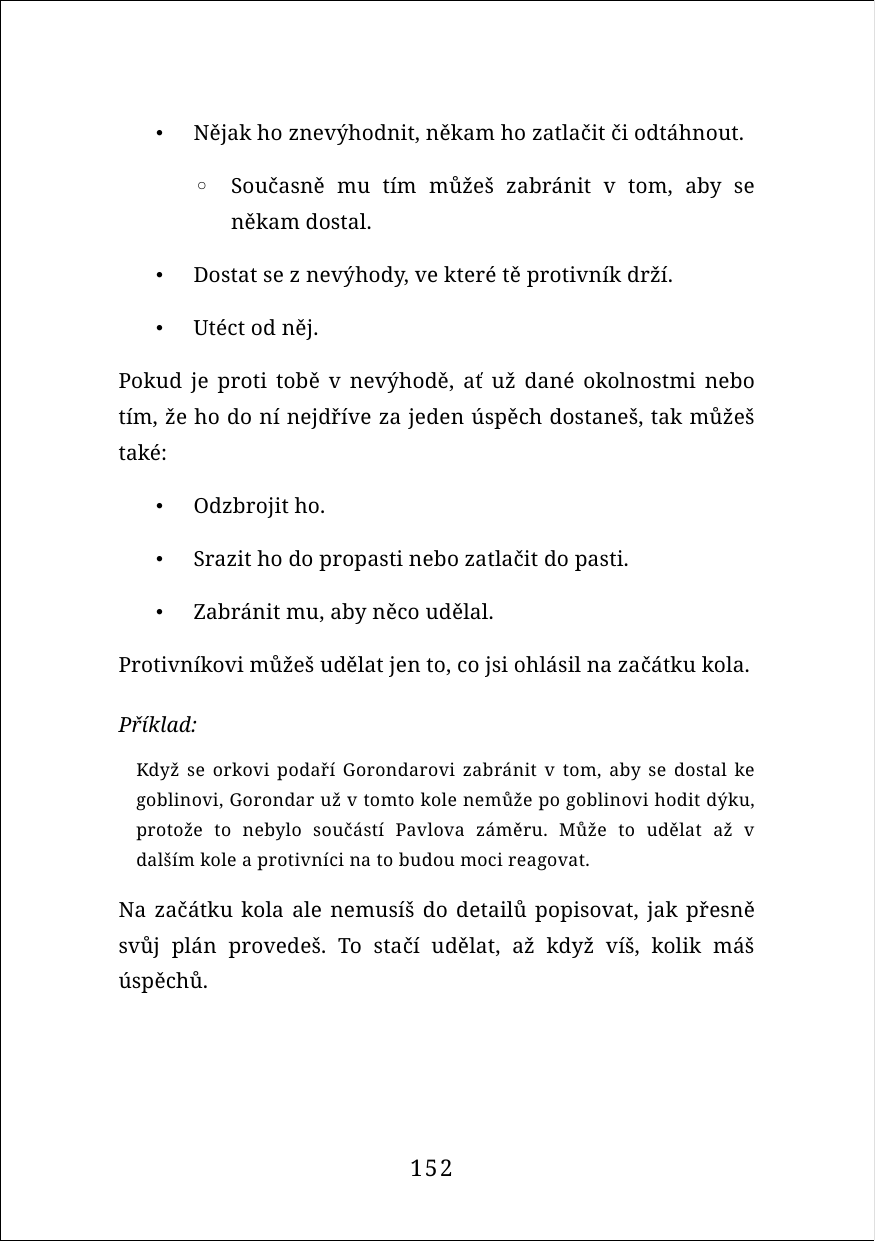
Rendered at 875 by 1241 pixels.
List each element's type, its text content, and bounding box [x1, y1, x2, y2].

list Zabránit mu, aby něco udělal. [156, 597, 756, 626]
list Odzbrojit ho. [156, 491, 756, 519]
text Příklad: [118, 710, 756, 738]
list Dostat se z nevýhody, ve které tě protivník drží. [156, 260, 756, 289]
text Protivníkovi můžeš udělat jen to, co jsi ohlásil na začátku kola. [118, 651, 756, 679]
list Srazit ho do propasti nebo zatlačit do pasti. [156, 544, 756, 573]
list Nějak ho znevýhodnit, někam ho zatlačit či odtáhnout. [156, 118, 756, 147]
text Na začátku kola ale nemusíš do detailů popisovat, jak přesně svůj plán provedeš. To stačí udělat, až když víš, kolik máš úspěchů. [118, 896, 756, 995]
list Utéct od něj. [156, 313, 756, 342]
text Když se orkovi podaří Gorondarovi zabránit v tom, aby se dostal ke goblinovi, Gorondar už v tomto kole nemůže po goblinovi hodit dýku, protože to nebylo součástí Pavlova záměru. Může to udělat až v dalším kole a protivníci na to budou moci reagovat. [136, 757, 756, 872]
list Současně mu tím můžeš zabránit v tom, aby se někam dostal. [193, 171, 756, 235]
text Pokud je proti tobě v nevýhodě, ať už dané okolnostmi nebo tím, že ho do ní nejdříve za jeden úspěch dostaneš, tak můžeš také: [118, 367, 756, 466]
